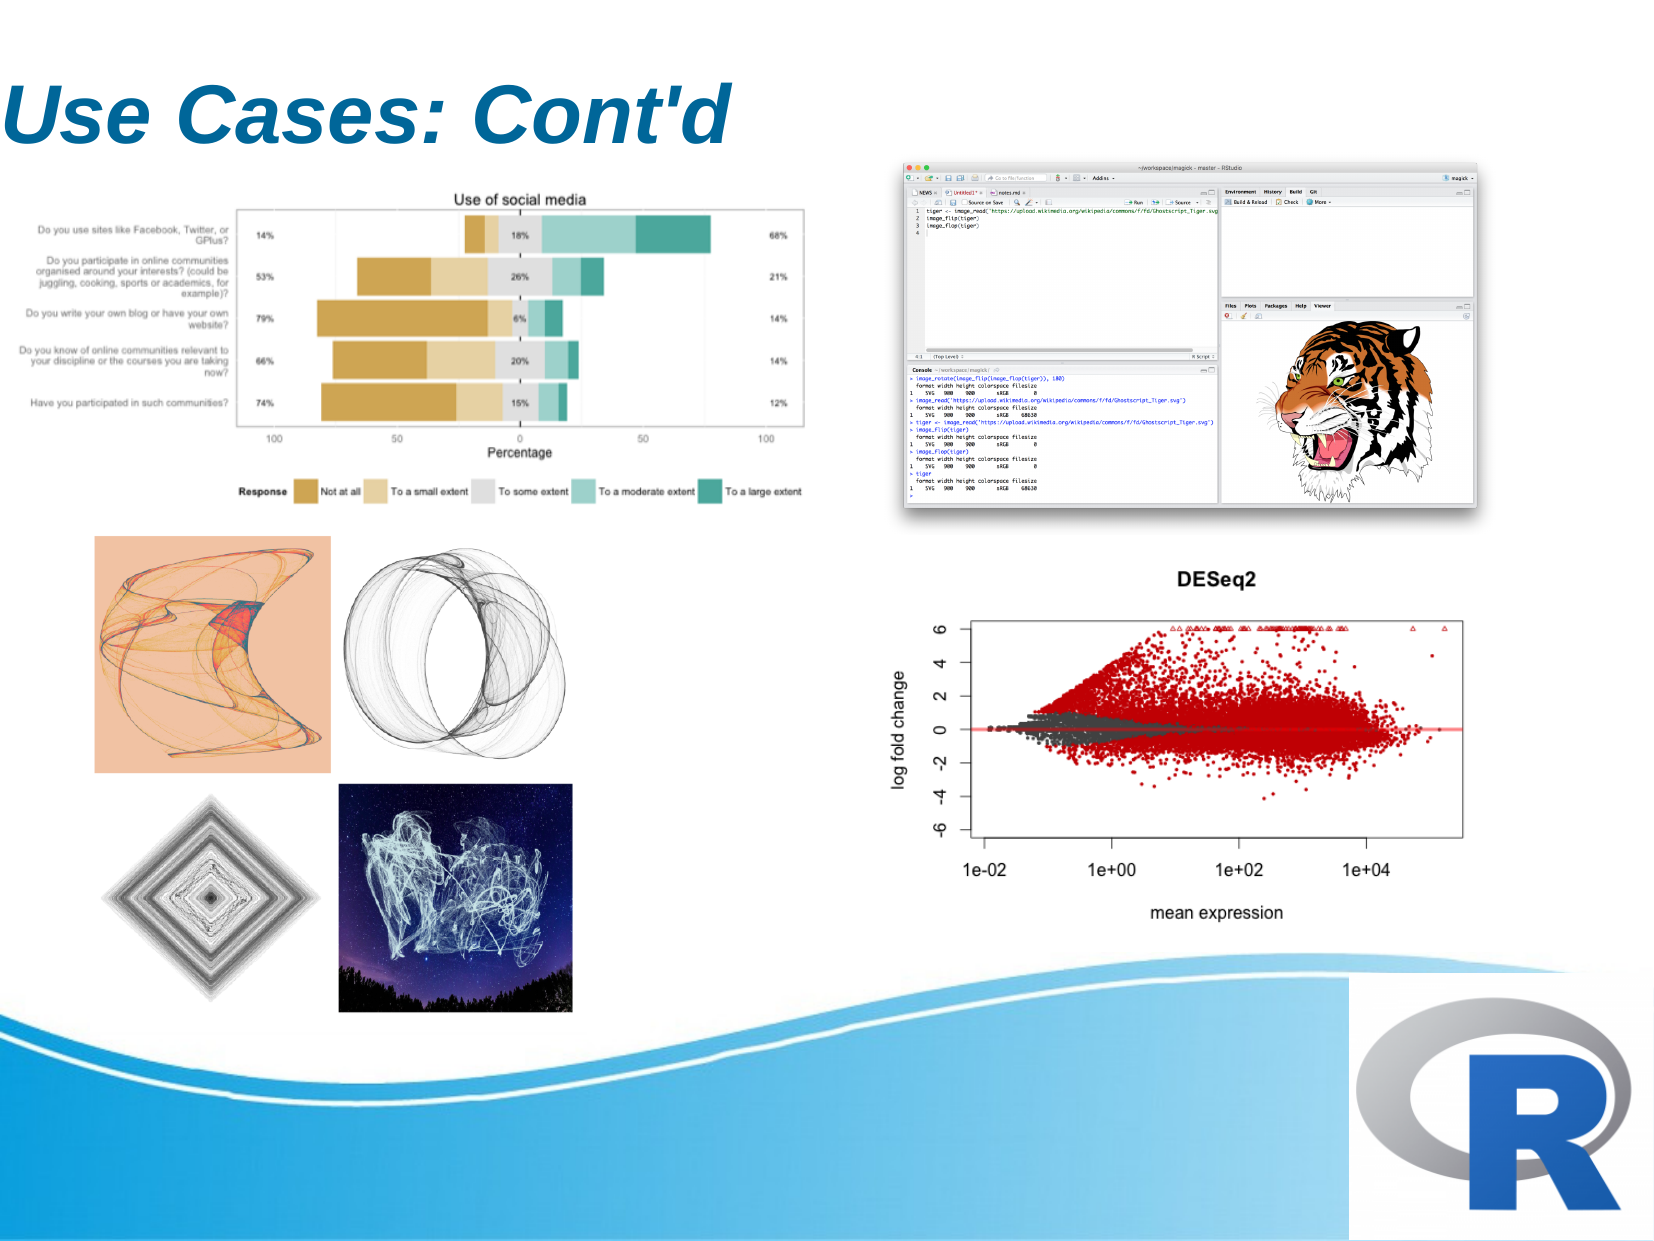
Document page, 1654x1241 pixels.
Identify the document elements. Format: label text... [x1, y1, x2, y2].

picture [85, 1053, 95, 1059]
title Use Cases: Cont'd [0, 0, 1591, 234]
picture [10, 188, 811, 511]
picture [0, 524, 1654, 1241]
picture [879, 149, 1507, 946]
